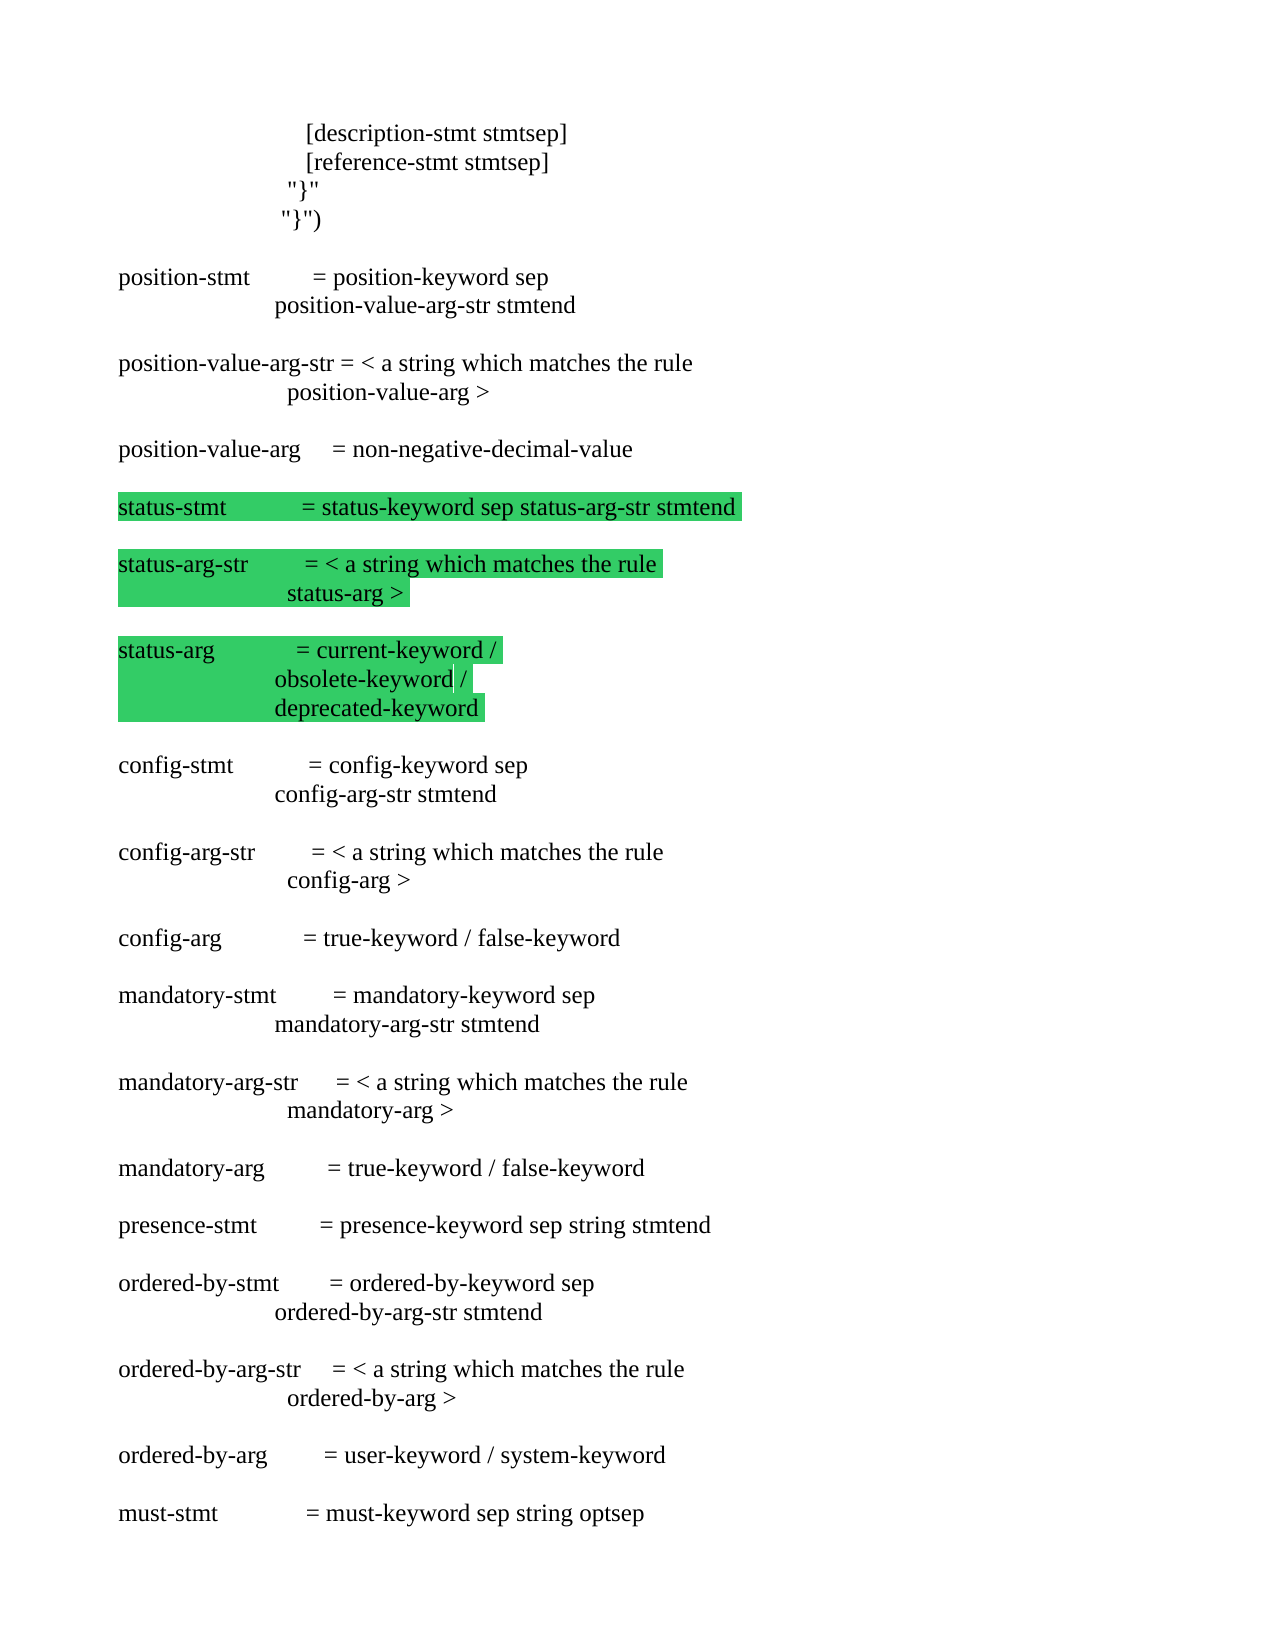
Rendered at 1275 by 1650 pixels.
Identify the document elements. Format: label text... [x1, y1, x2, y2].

text ordered-by-arg-str stmtend [118, 1297, 1157, 1326]
text status-arg > [118, 578, 1157, 607]
text position-value-arg-str = < a string which matches the rule [118, 348, 1157, 377]
text position-stmt = position-keyword sep [118, 262, 1157, 291]
text position-value-arg-str stmtend [118, 291, 1157, 319]
text [reference-stmt stmtsep] [118, 147, 1157, 176]
text mandatory-arg = true-keyword / false-keyword [118, 1153, 1157, 1182]
text position-value-arg > [118, 377, 1157, 406]
text [description-stmt stmtsep] [118, 118, 1157, 147]
text status-arg-str = < a string which matches the rule [118, 549, 1157, 578]
text config-arg > [118, 866, 1157, 894]
text status-stmt = status-keyword sep status-arg-str stmtend [118, 492, 1157, 521]
text config-arg = true-keyword / false-keyword [118, 923, 1157, 952]
text mandatory-stmt = mandatory-keyword sep [118, 981, 1157, 1009]
text position-value-arg = non-negative-decimal-value [118, 434, 1157, 463]
text presence-stmt = presence-keyword sep string stmtend [118, 1211, 1157, 1239]
text ordered-by-stmt = ordered-by-keyword sep [118, 1268, 1157, 1297]
text deprecated-keyword [118, 693, 1157, 722]
text ordered-by-arg-str = < a string which matches the rule [118, 1354, 1157, 1383]
text config-arg-str stmtend [118, 779, 1157, 808]
text config-stmt = config-keyword sep [118, 751, 1157, 779]
text mandatory-arg-str stmtend [118, 1009, 1157, 1038]
text ordered-by-arg = user-keyword / system-keyword [118, 1441, 1157, 1469]
text mandatory-arg > [118, 1096, 1157, 1124]
text "}" [118, 176, 1157, 204]
text ordered-by-arg > [118, 1383, 1157, 1412]
text "}") [118, 204, 1157, 233]
text obsolete-keyword / [118, 664, 1157, 693]
text must-stmt = must-keyword sep string optsep [118, 1498, 1157, 1527]
text config-arg-str = < a string which matches the rule [118, 837, 1157, 866]
text mandatory-arg-str = < a string which matches the rule [118, 1067, 1157, 1096]
text status-arg = current-keyword / [118, 636, 1157, 664]
